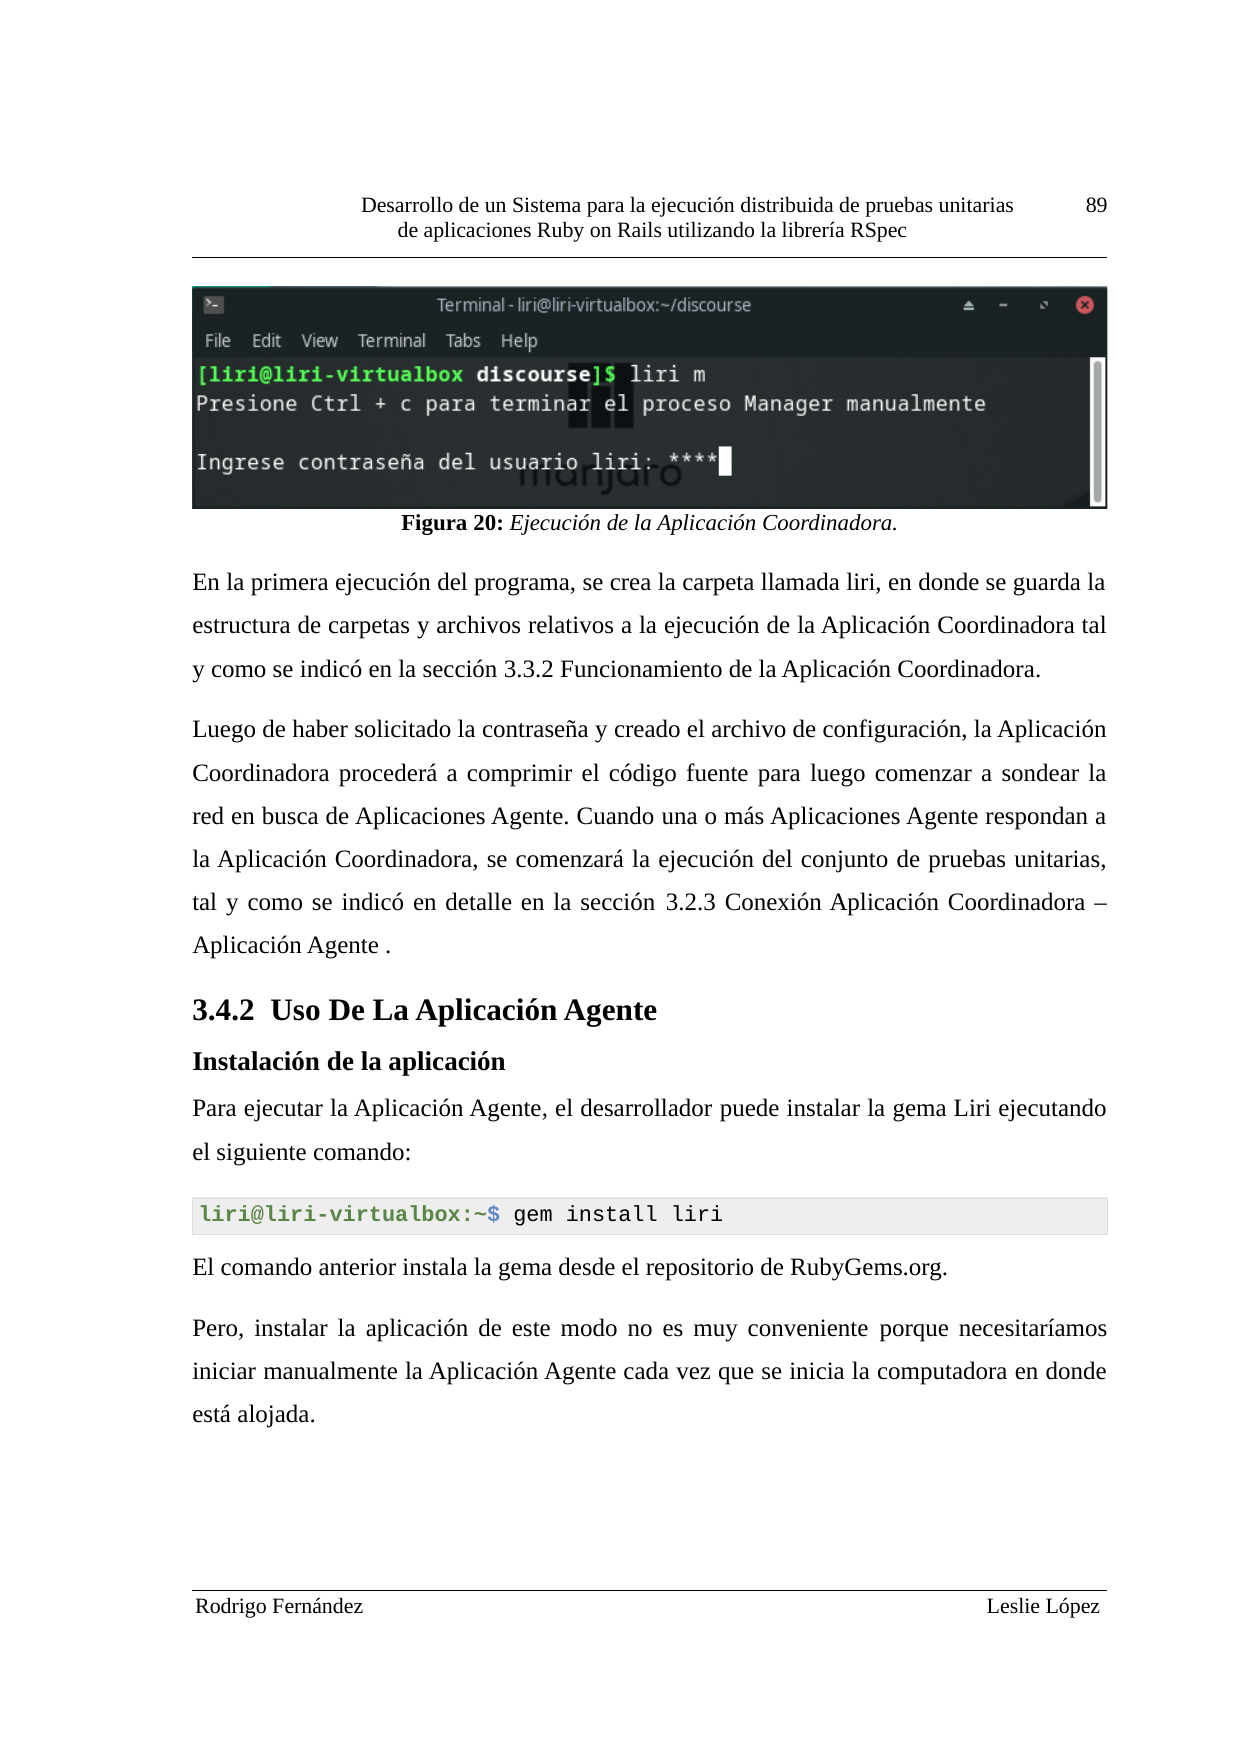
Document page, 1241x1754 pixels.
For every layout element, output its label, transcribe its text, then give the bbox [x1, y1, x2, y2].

text Figura 20: Ejecución de la Aplicación Coordinadora. [192, 509, 1107, 535]
text Pero, instalar la aplicación de este modo no es muy conveniente porque necesitaríamos iniciar manualmente la Aplicación Agente cada vez que se inicia la computadora en donde está alojada. [192, 1313, 1107, 1428]
text El comando anterior instala la gema desde el repositorio de RubyGems.org. [192, 1252, 1107, 1281]
picture [192, 286, 1108, 509]
text Instalación de la aplicación [192, 1045, 1107, 1076]
text liri@liri-virtualbox:~$ gem install liri [193, 1199, 1107, 1234]
text Luego de haber solicitado la contraseña y creado el archivo de configuración, la Aplicación Coordinadora procederá a comprimir el código fuente para luego comenzar a sondear la red en busca de Aplicaciones Agente. Cuando una o más Aplicaciones Agente respondan a la Aplicación Coordinadora, se comenzará la ejecución del conjunto de pruebas unitarias, tal y como se indicó en detalle en la sección 3.2.3 Conexión Aplicación Coordinadora – Aplicación Agente . [192, 714, 1107, 959]
text En la primera ejecución del programa, se crea la carpeta llamada liri, en donde se guarda la estructura de carpetas y archivos relativos a la ejecución de la Aplicación Coordinadora tal y como se indicó en la sección 3.3.2Funcionamiento de la Aplicación Coordinadora. [192, 567, 1107, 682]
subtitle Uso de la Aplicación Agente [192, 991, 1107, 1027]
text Para ejecutar la Aplicación Agente, el desarrollador puede instalar la gema Liri ejecutando el siguiente comando: [192, 1093, 1107, 1165]
